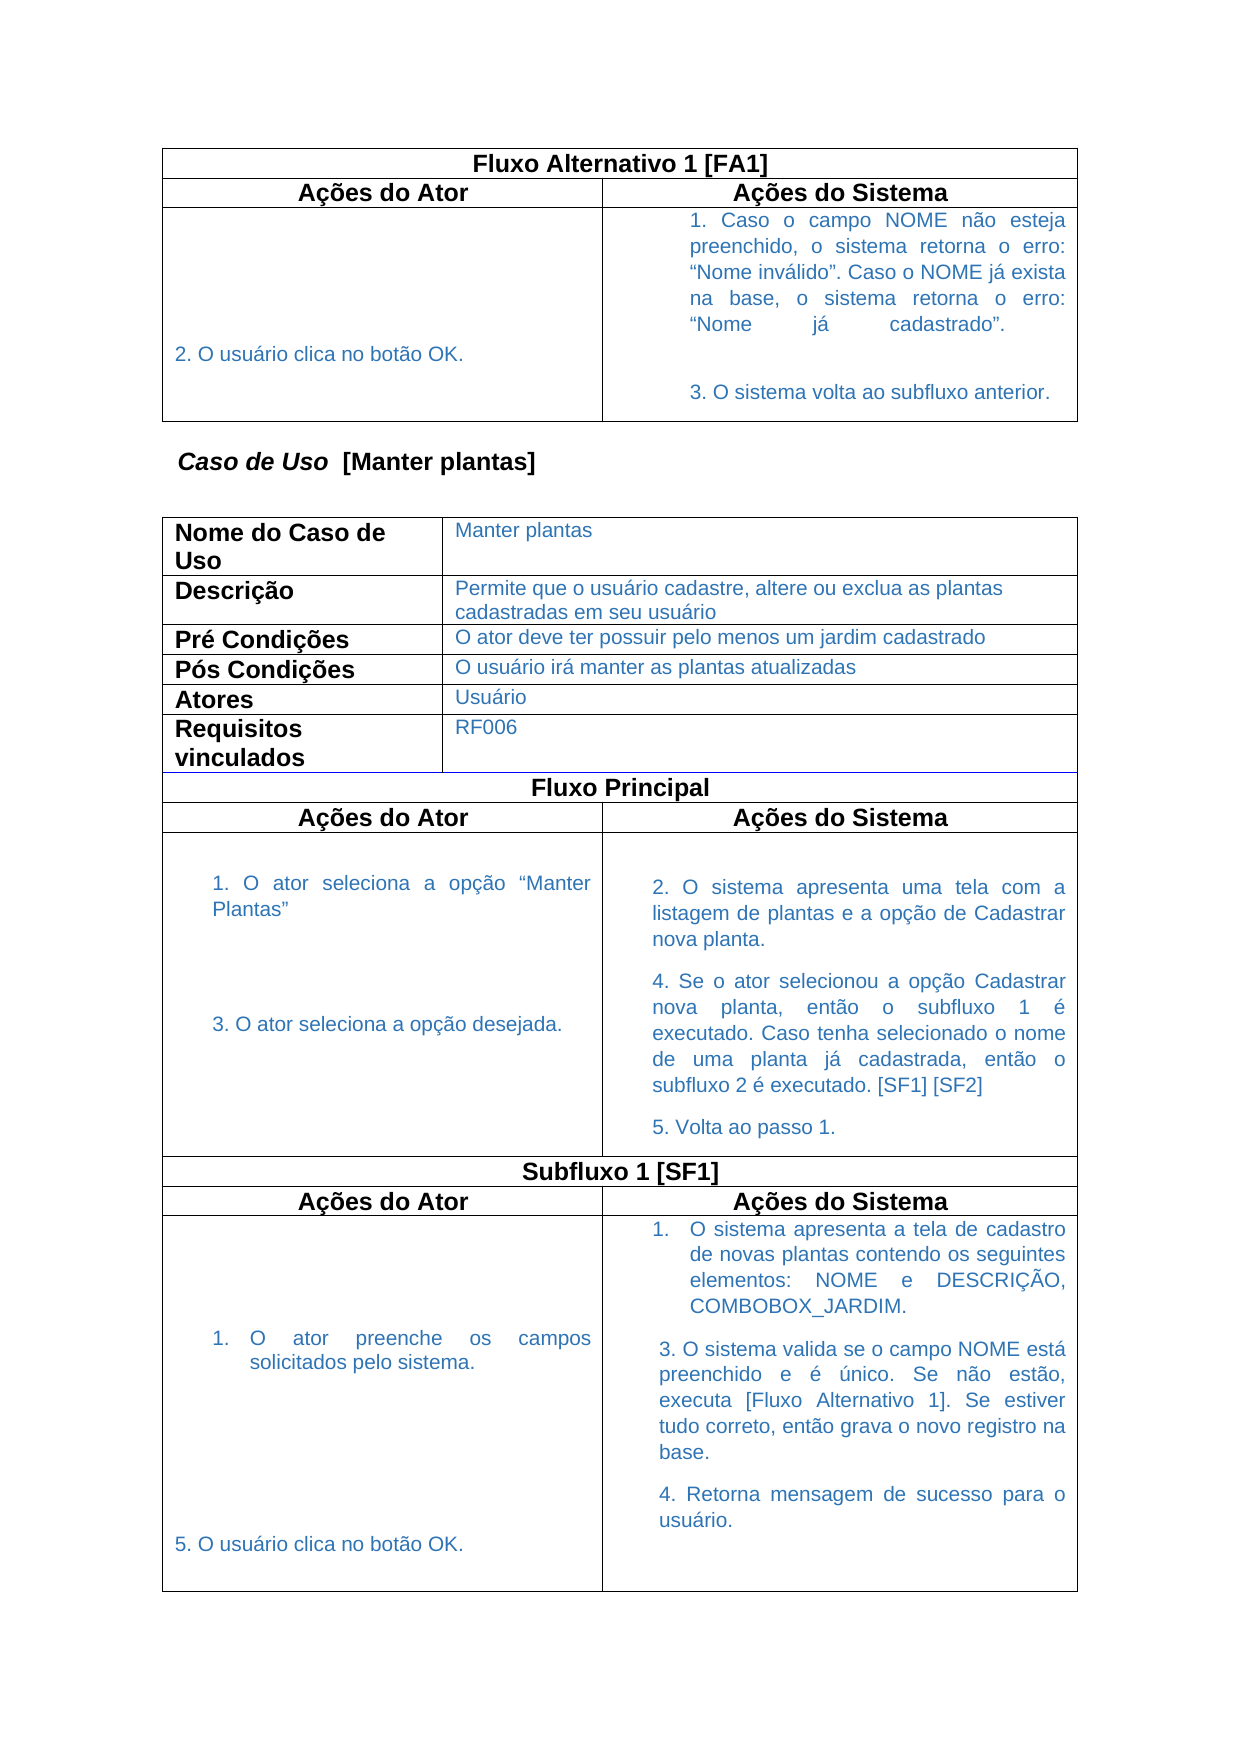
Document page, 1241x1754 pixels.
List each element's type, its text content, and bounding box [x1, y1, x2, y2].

table_cell RF006 [443, 715, 1077, 772]
table_cell Pré Condições [163, 625, 442, 654]
table_cell 2. O sistema apresenta uma tela com a listagem de plantas e a opção de Cadastrar nova planta. 4. Se o ator selecionou a opção Cadastrar nova planta, então o subfluxo 1 é executado. Caso tenha selecionado o nome de uma planta já cadastrada, então o subfluxo 2 é executado. [SF1] [SF2] 5. Volta ao passo 1. [603, 833, 1077, 1156]
table_cell Usuário [443, 685, 1077, 713]
table_cell Permite que o usuário cadastre, altere ou exclua as plantas cadastradas em seu usuário [443, 576, 1077, 624]
table_cell Requisitos vinculados [163, 715, 442, 772]
table_cell Fluxo Principal [163, 773, 1077, 802]
table_header Manter plantas [443, 518, 1077, 575]
table_cell O ator deve ter possuir pelo menos um jardim cadastrado [443, 625, 1077, 654]
table_cell 1. O ator seleciona a opção “Manter Plantas” 3. O ator seleciona a opção desejada. [163, 833, 602, 1156]
table_cell Pós Condições [163, 655, 442, 684]
table_cell 2. O usuário clica no botão OK. [163, 208, 602, 421]
table_cell Ações do Ator [163, 803, 602, 832]
table_cell 1. Caso o campo NOME não esteja preenchido, o sistema retorna o erro: “Nome inválido”. Caso o NOME já exista na base, o sistema retorna o erro: “Nome já cadastrado”. 3. O sistema volta ao subfluxo anterior. [603, 208, 1077, 421]
subtitle Caso de Uso [Manter plantas] [177, 447, 1063, 475]
table_cell Ações do Sistema [603, 803, 1077, 832]
table_cell O sistema apresenta a tela de cadastro de novas plantas contendo os seguintes elementos: NOME e DESCRIÇÃO, COMBOBOX_JARDIM. 3. O sistema valida se o campo NOME está preenchido e é único. Se não estão, executa [Fluxo Alternativo 1]. Se estiver tudo correto, então grava o novo registro na base. 4. Retorna mensagem de sucesso para o usuário. [603, 1216, 1077, 1591]
table_cell O usuário irá manter as plantas atualizadas [443, 655, 1077, 684]
table_cell Ações do Sistema [603, 179, 1077, 207]
table_cell Descrição [163, 576, 442, 624]
table_header Fluxo Alternativo 1 [FA1] [163, 149, 1077, 177]
table_cell Atores [163, 685, 442, 713]
table_cell Ações do Ator [163, 1187, 602, 1215]
table_header Nome do Caso de Uso [163, 518, 442, 575]
table_cell Ações do Ator [163, 179, 602, 207]
table_cell Subfluxo 1 [SF1] [163, 1157, 1077, 1186]
table_cell Ações do Sistema [603, 1187, 1077, 1215]
table_cell O ator preenche os campos solicitados pelo sistema. 5. O usuário clica no botão OK. [163, 1216, 602, 1591]
